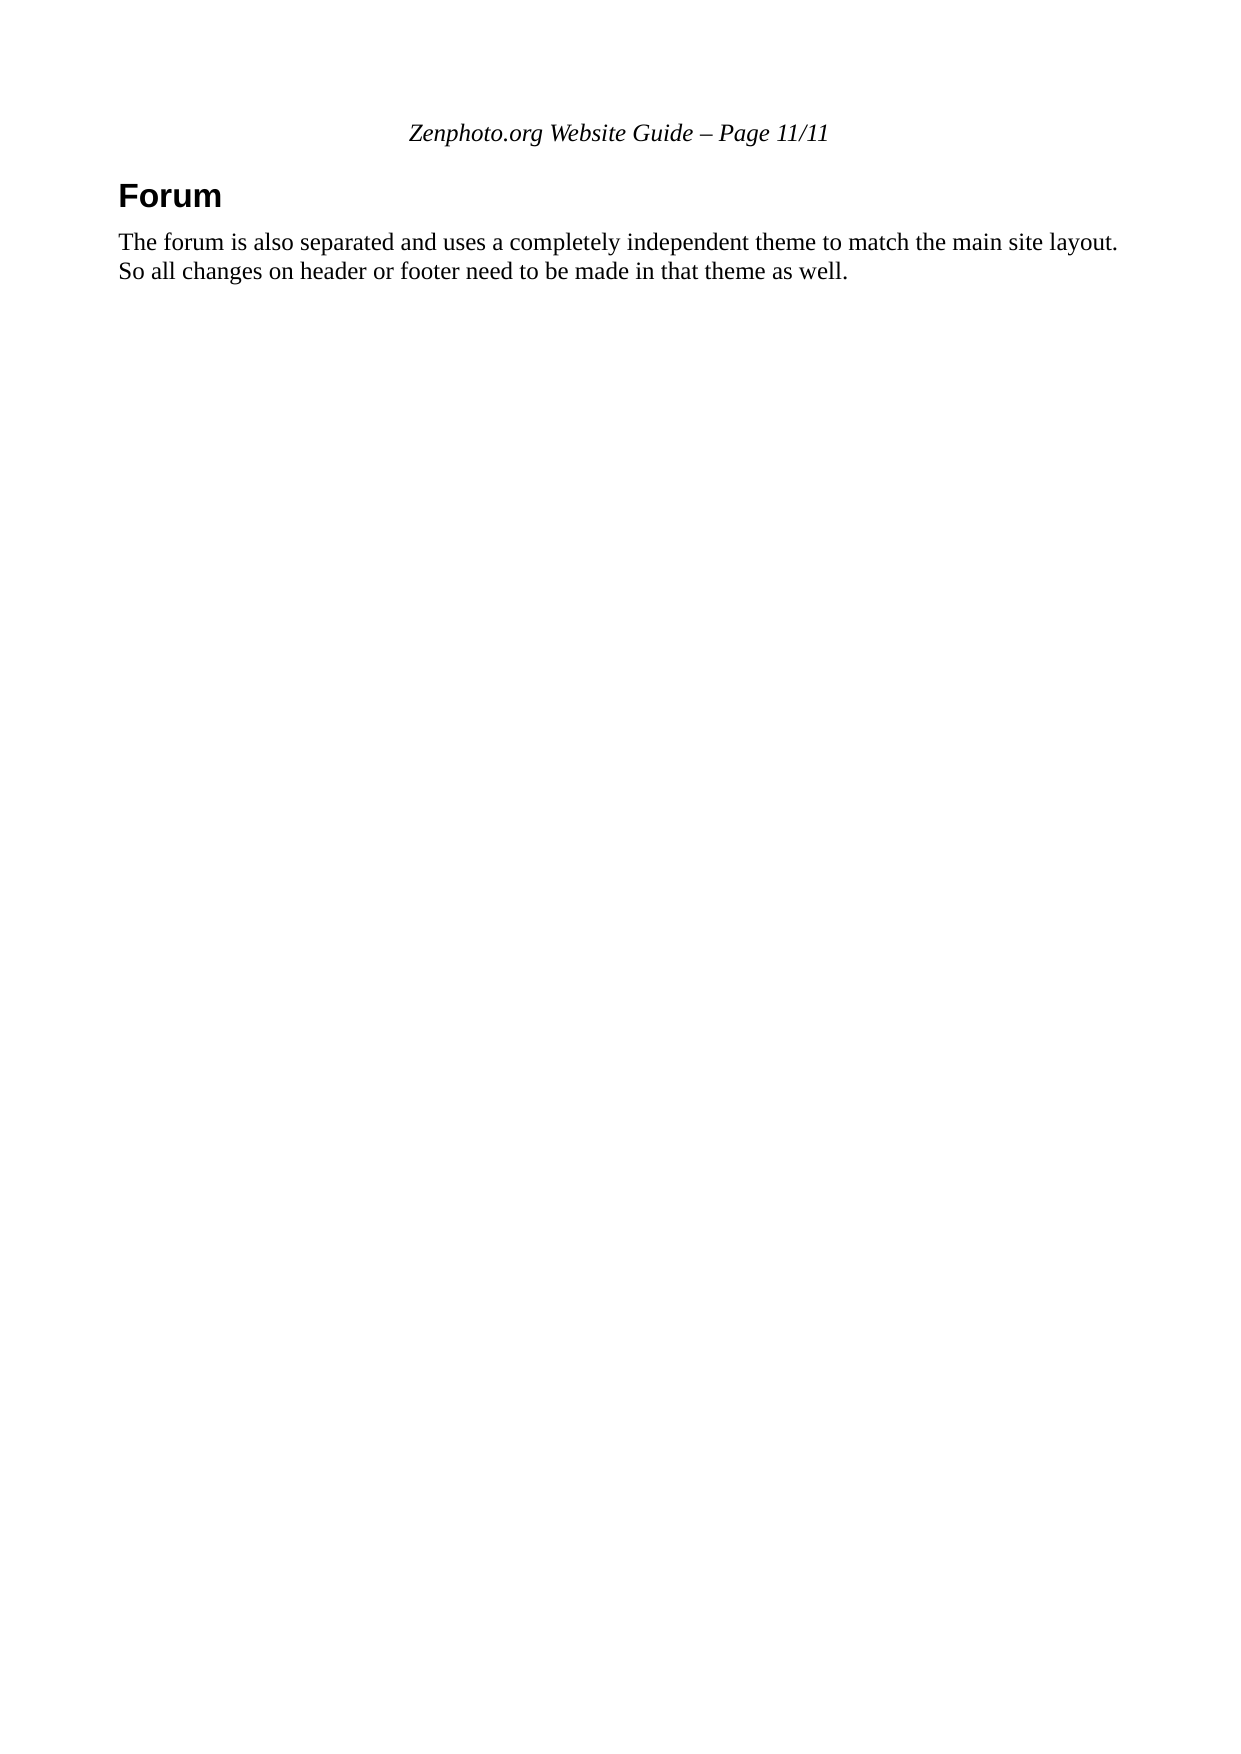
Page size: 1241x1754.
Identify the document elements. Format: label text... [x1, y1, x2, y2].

text The forum is also separated and uses a completely independent theme to match the main site layout. So all changes on header or footer need to be made in that theme as well. [118, 227, 1122, 285]
subtitle Forum [118, 176, 1122, 215]
